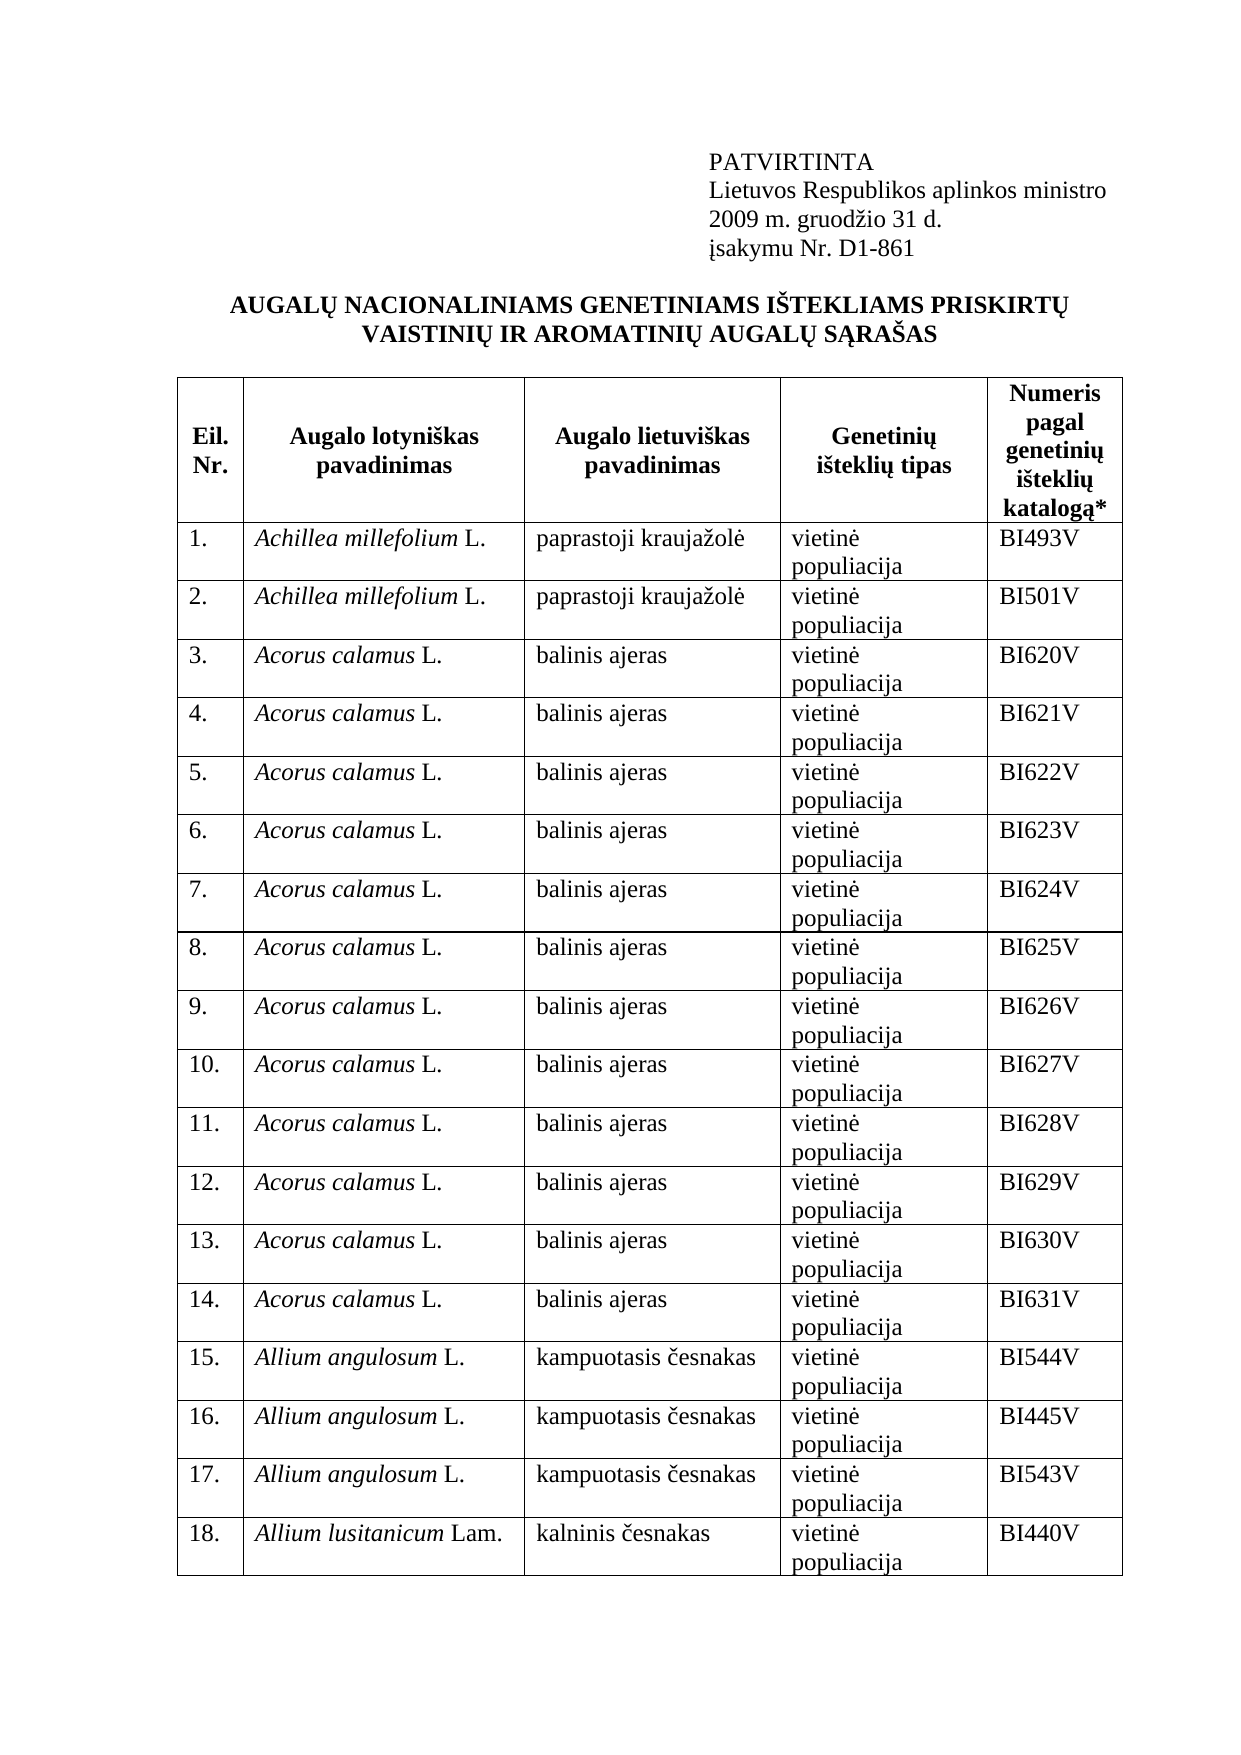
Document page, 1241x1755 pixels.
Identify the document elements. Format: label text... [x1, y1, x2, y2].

table_cell Achillea millefolium L. [244, 581, 524, 639]
table_cell vietinė populiacija [781, 1342, 987, 1400]
table_cell 16. [178, 1401, 243, 1458]
table_cell balinis ajeras [525, 698, 780, 756]
table_cell Achillea millefolium L. [244, 523, 524, 580]
table_cell BI630V [988, 1225, 1122, 1283]
table_cell BI501V [988, 581, 1122, 639]
table_cell BI622V [988, 757, 1122, 814]
table_cell BI626V [988, 991, 1122, 1048]
table_cell balinis ajeras [525, 757, 780, 814]
table_cell balinis ajeras [525, 1050, 780, 1107]
table_cell vietinė populiacija [781, 523, 987, 580]
table_cell Acorus calamus L. [244, 874, 524, 931]
table_cell vietinė populiacija [781, 933, 987, 990]
table_cell BI625V [988, 933, 1122, 990]
table_cell Allium angulosum L. [244, 1342, 524, 1400]
table_cell paprastoji kraujažolė [525, 523, 780, 580]
table_cell paprastoji kraujažolė [525, 581, 780, 639]
table_cell kalninis česnakas [525, 1518, 780, 1575]
table_cell BI493V [988, 523, 1122, 580]
table_cell balinis ajeras [525, 815, 780, 873]
table_cell BI621V [988, 698, 1122, 756]
table_cell kampuotasis česnakas [525, 1459, 780, 1517]
table_cell BI440V [988, 1518, 1122, 1575]
table_cell BI623V [988, 815, 1122, 873]
table_cell balinis ajeras [525, 1284, 780, 1341]
text augalų nacionaliniams genetiniams ištekliams priskirTų Vaistinių ir aromatinių augalų sąrašas [177, 291, 1122, 348]
table_cell BI543V [988, 1459, 1122, 1517]
table_cell 1. [178, 523, 243, 580]
table_cell Acorus calamus L. [244, 1284, 524, 1341]
table_cell Acorus calamus L. [244, 757, 524, 814]
table_cell balinis ajeras [525, 1225, 780, 1283]
table_cell BI624V [988, 874, 1122, 931]
table_cell 12. [178, 1167, 243, 1224]
table_cell Allium angulosum L. [244, 1401, 524, 1458]
table_cell vietinė populiacija [781, 1401, 987, 1458]
table_cell vietinė populiacija [781, 874, 987, 931]
text PATVIRTINTA [177, 147, 1122, 176]
table_header Augalo lotyniškas pavadinimas [244, 378, 524, 522]
table_cell vietinė populiacija [781, 1518, 987, 1575]
table_cell 5. [178, 757, 243, 814]
table_cell 17. [178, 1459, 243, 1517]
table_cell vietinė populiacija [781, 1284, 987, 1341]
table_cell vietinė populiacija [781, 1459, 987, 1517]
table_cell BI631V [988, 1284, 1122, 1341]
table_cell Acorus calamus L. [244, 1167, 524, 1224]
table_header Augalo lietuviškas pavadinimas [525, 378, 780, 522]
table_cell 6. [178, 815, 243, 873]
table_cell BI628V [988, 1108, 1122, 1166]
table_cell 4. [178, 698, 243, 756]
table_cell Acorus calamus L. [244, 815, 524, 873]
table_header Genetinių išteklių tipas [781, 378, 987, 522]
table_cell Acorus calamus L. [244, 698, 524, 756]
table_cell balinis ajeras [525, 991, 780, 1048]
table_cell Allium lusitanicum Lam. [244, 1518, 524, 1575]
table_cell 15. [178, 1342, 243, 1400]
table_cell balinis ajeras [525, 874, 780, 931]
table_cell kampuotasis česnakas [525, 1401, 780, 1458]
table_cell BI627V [988, 1050, 1122, 1107]
table_cell vietinė populiacija [781, 640, 987, 697]
table_cell 7. [178, 874, 243, 931]
table_header Numeris pagal genetinių išteklių katalogą* [988, 378, 1122, 522]
table_cell 10. [178, 1050, 243, 1107]
table_cell vietinė populiacija [781, 1225, 987, 1283]
table_cell Acorus calamus L. [244, 991, 524, 1048]
text Lietuvos Respublikos aplinkos ministro [177, 176, 1122, 204]
table_cell vietinė populiacija [781, 1050, 987, 1107]
table_cell vietinė populiacija [781, 1108, 987, 1166]
table_cell BI445V [988, 1401, 1122, 1458]
text įsakymu Nr. D1-861 [177, 233, 1122, 262]
table_cell kampuotasis česnakas [525, 1342, 780, 1400]
table_cell 8. [178, 933, 243, 990]
table_cell Acorus calamus L. [244, 1108, 524, 1166]
table_cell Acorus calamus L. [244, 640, 524, 697]
table_cell Acorus calamus L. [244, 933, 524, 990]
table_cell vietinė populiacija [781, 991, 987, 1048]
table_cell vietinė populiacija [781, 757, 987, 814]
table_cell balinis ajeras [525, 1167, 780, 1224]
table_cell 14. [178, 1284, 243, 1341]
table_cell BI620V [988, 640, 1122, 697]
table_cell 2. [178, 581, 243, 639]
table_cell 11. [178, 1108, 243, 1166]
table_cell vietinė populiacija [781, 1167, 987, 1224]
text 2009 m. gruodžio 31 d. [177, 204, 1122, 233]
table_cell vietinė populiacija [781, 815, 987, 873]
table_cell BI629V [988, 1167, 1122, 1224]
table_cell 18. [178, 1518, 243, 1575]
table_cell balinis ajeras [525, 933, 780, 990]
table_cell BI544V [988, 1342, 1122, 1400]
table_cell vietinė populiacija [781, 698, 987, 756]
table_cell Acorus calamus L. [244, 1050, 524, 1107]
table_cell 13. [178, 1225, 243, 1283]
table_cell Allium angulosum L. [244, 1459, 524, 1517]
table_cell vietinė populiacija [781, 581, 987, 639]
table_header Eil. Nr. [178, 378, 243, 522]
table_cell 3. [178, 640, 243, 697]
table_cell balinis ajeras [525, 1108, 780, 1166]
table_cell balinis ajeras [525, 640, 780, 697]
table_cell Acorus calamus L. [244, 1225, 524, 1283]
table_cell 9. [178, 991, 243, 1048]
